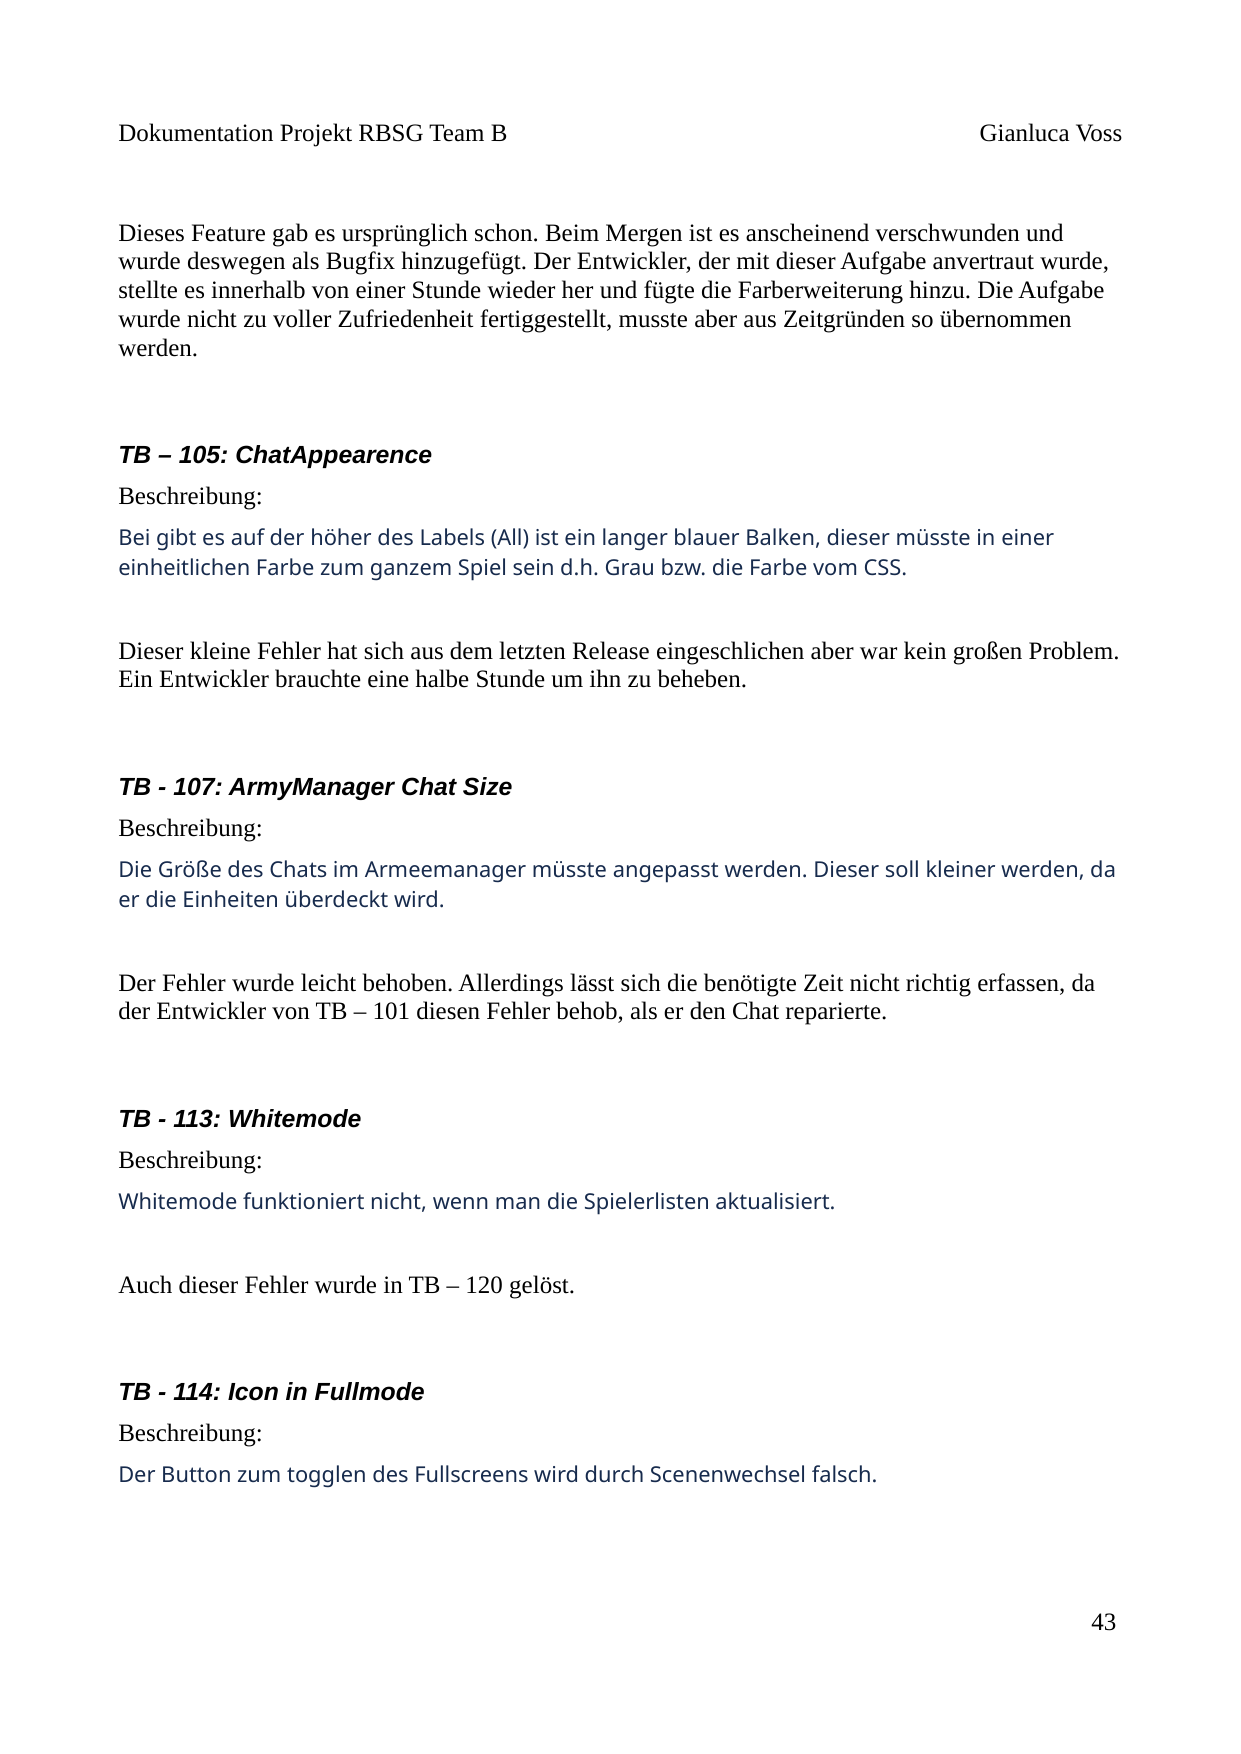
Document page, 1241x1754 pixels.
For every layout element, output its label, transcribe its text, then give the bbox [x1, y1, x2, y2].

subtitle TB - 113: Whitemode [118, 1104, 1122, 1132]
text Bei gibt es auf der höher des Labels (All) ist ein langer blauer Balken, dieser müsste in einer einheitlichen Farbe zum ganzem Spiel sein d.h. Grau bzw. die Farbe vom CSS. [118, 522, 1122, 582]
subtitle TB - 107: ArmyManager Chat Size [118, 772, 1122, 801]
text Die Größe des Chats im Armeemanager müsste angepasst werden. Dieser soll kleiner werden, da er die Einheiten überdeckt wird. [118, 854, 1122, 914]
text Beschreibung: [118, 1145, 1122, 1174]
text Der Button zum togglen des Fullscreens wird durch Scenenwechsel falsch. [118, 1459, 1122, 1489]
text Beschreibung: [118, 1418, 1122, 1447]
text Beschreibung: [118, 481, 1122, 510]
text Dieses Feature gab es ursprünglich schon. Beim Mergen ist es anscheinend verschwunden und wurde deswegen als Bugfix hinzugefügt. Der Entwickler, der mit dieser Aufgabe anvertraut wurde, stellte es innerhalb von einer Stunde wieder her und fügte die Farberweiterung hinzu. Die Aufgabe wurde nicht zu voller Zufriedenheit fertiggestellt, musste aber aus Zeitgründen so übernommen werden. [118, 218, 1122, 361]
text Auch dieser Fehler wurde in TB – 120 gelöst. [118, 1270, 1122, 1298]
subtitle TB – 105: ChatAppearence [118, 440, 1122, 469]
text Beschreibung: [118, 813, 1122, 842]
text Dieser kleine Fehler hat sich aus dem letzten Release eingeschlichen aber war kein großen Problem. Ein Entwickler brauchte eine halbe Stunde um ihn zu beheben. [118, 636, 1122, 693]
text Der Fehler wurde leicht behoben. Allerdings lässt sich die benötigte Zeit nicht richtig erfassen, da der Entwickler von TB – 101 diesen Fehler behob, als er den Chat reparierte. [118, 968, 1122, 1025]
text Whitemode funktioniert nicht, wenn man die Spielerlisten aktualisiert. [118, 1186, 1122, 1216]
subtitle TB - 114: Icon in Fullmode [118, 1377, 1122, 1406]
